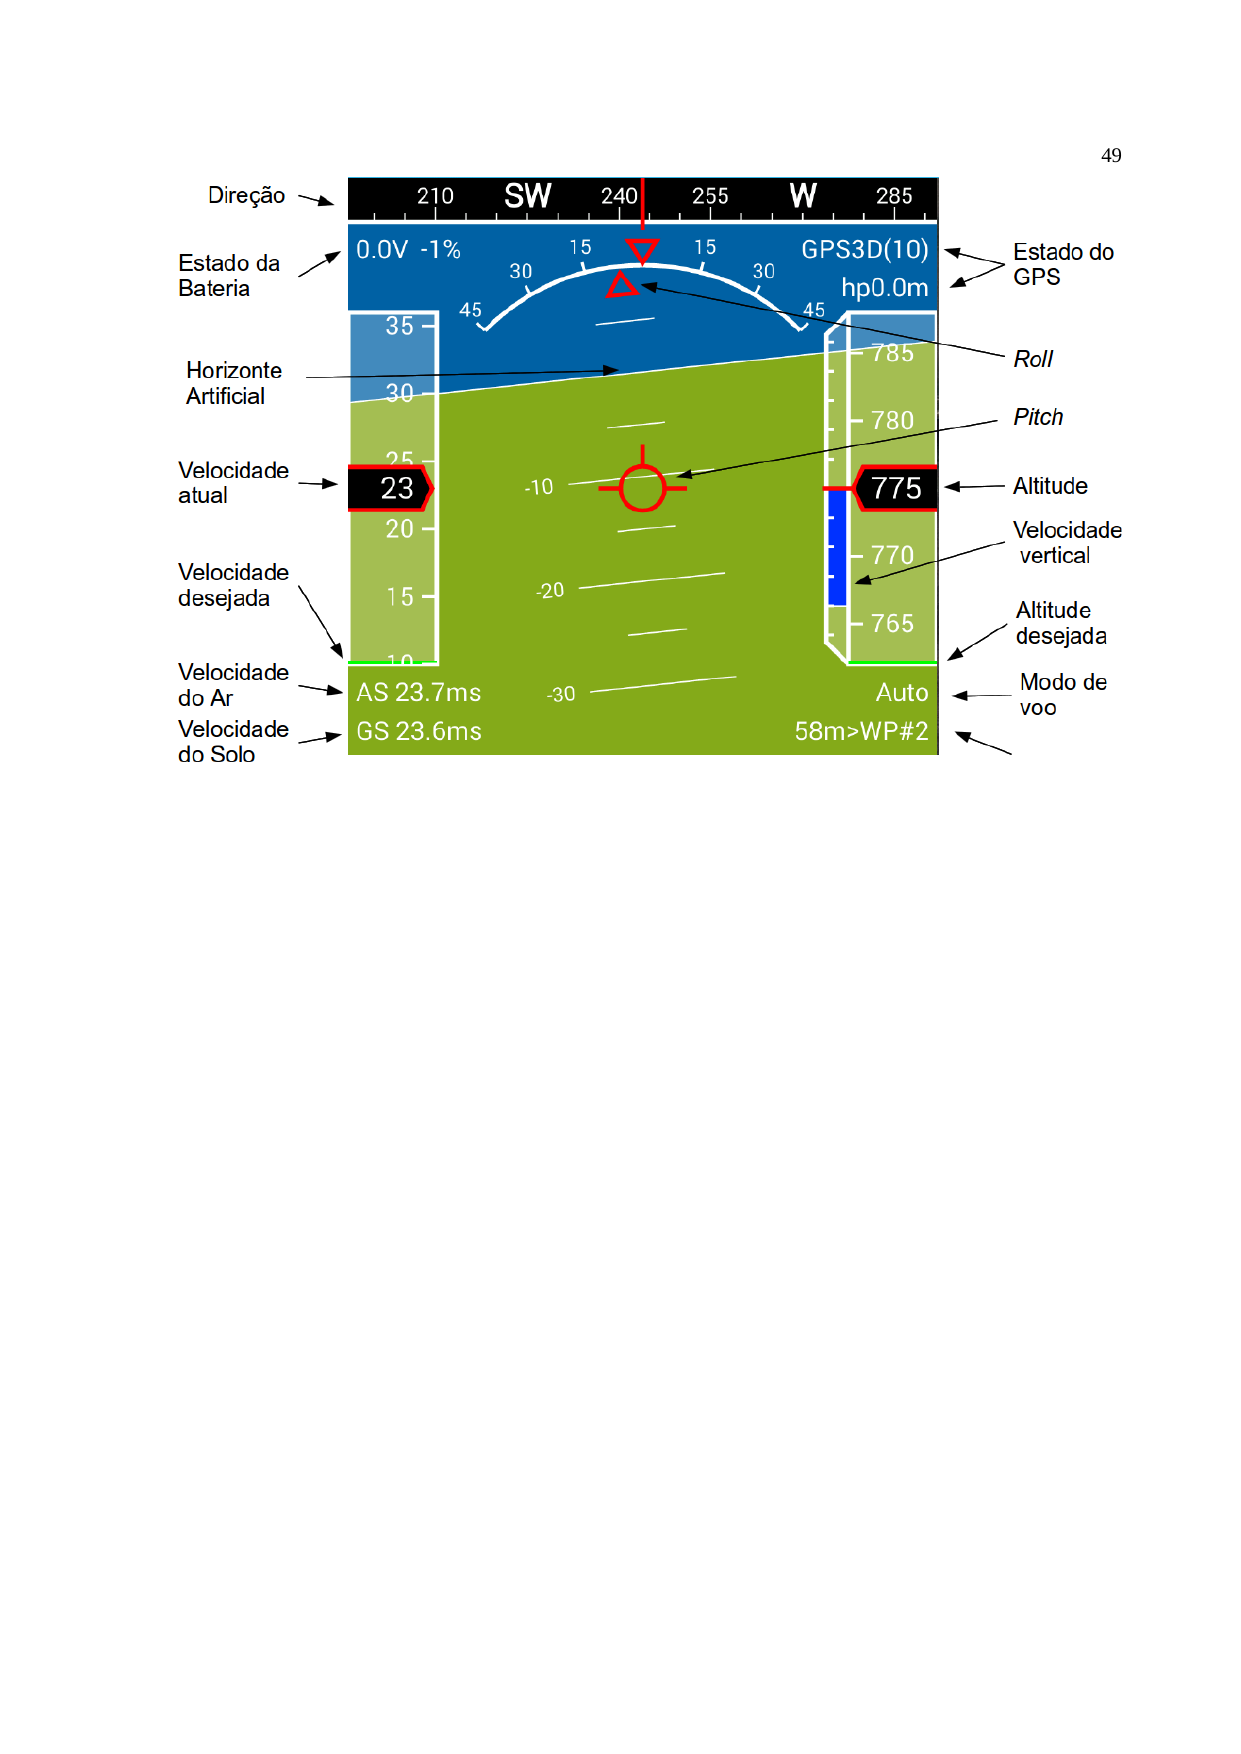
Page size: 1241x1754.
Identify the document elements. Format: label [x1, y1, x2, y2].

picture [177, 177, 1122, 762]
